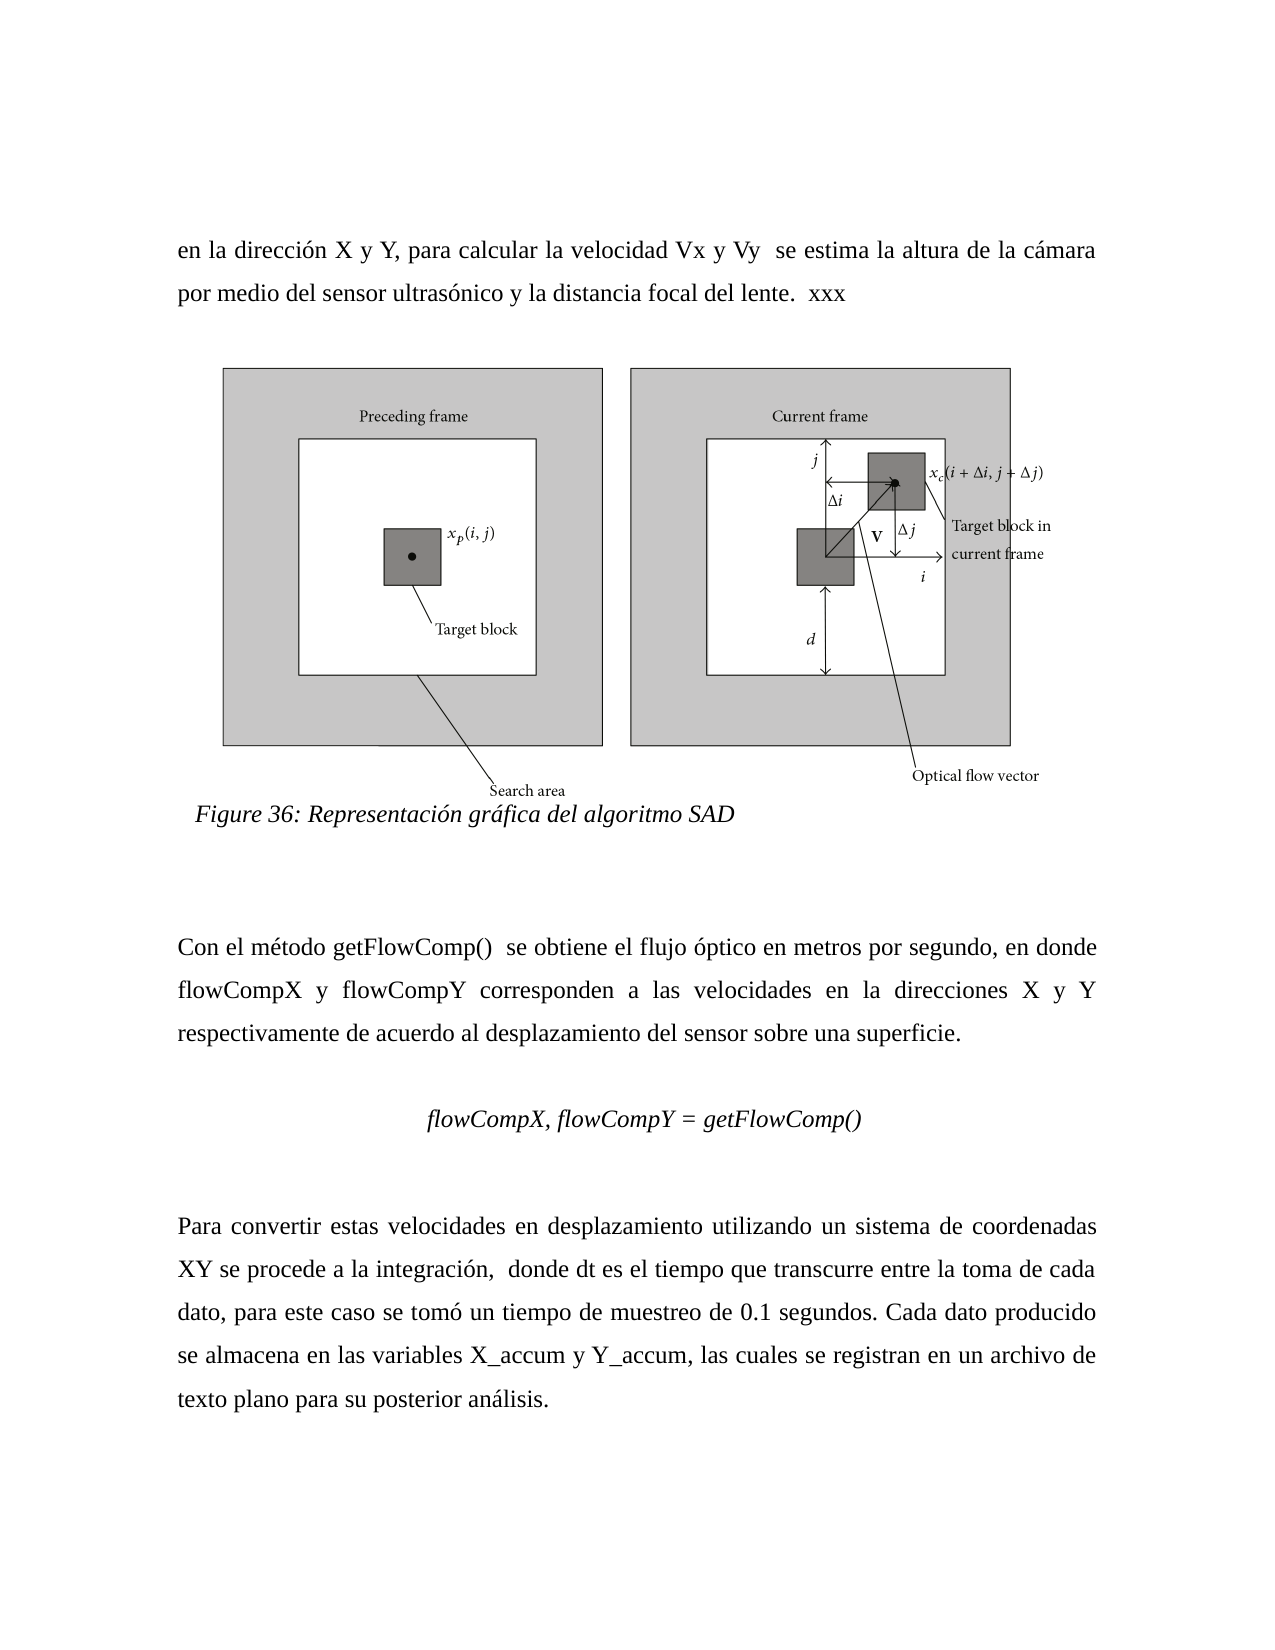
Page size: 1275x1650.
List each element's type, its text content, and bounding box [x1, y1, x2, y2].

text en la dirección X y Y, para calcular la velocidad Vx y Vy se estima la altura de la cámara por medio del sensor ultrasónico y la distancia focal del lente. xxx [177, 235, 1098, 307]
picture [194, 355, 1081, 800]
text Figure 36: Representación gráfica del algoritmo SAD [195, 800, 1080, 828]
text Para convertir estas velocidades en desplazamiento utilizando un sistema de coordenadas XY se procede a la integración, donde dt es el tiempo que transcurre entre la toma de cada dato, para este caso se tomó un tiempo de muestreo de 0.1 segundos. Cada dato producido se almacena en las variables X_accum y Y_accum, las cuales se registran en un archivo de texto plano para su posterior análisis. [177, 1211, 1098, 1412]
text Con el método getFlowComp() se obtiene el flujo óptico en metros por segundo, en donde flowCompX y flowCompY corresponden a las velocidades en la direcciones X y Y respectivamente de acuerdo al desplazamiento del sensor sobre una superficie. [177, 932, 1098, 1047]
